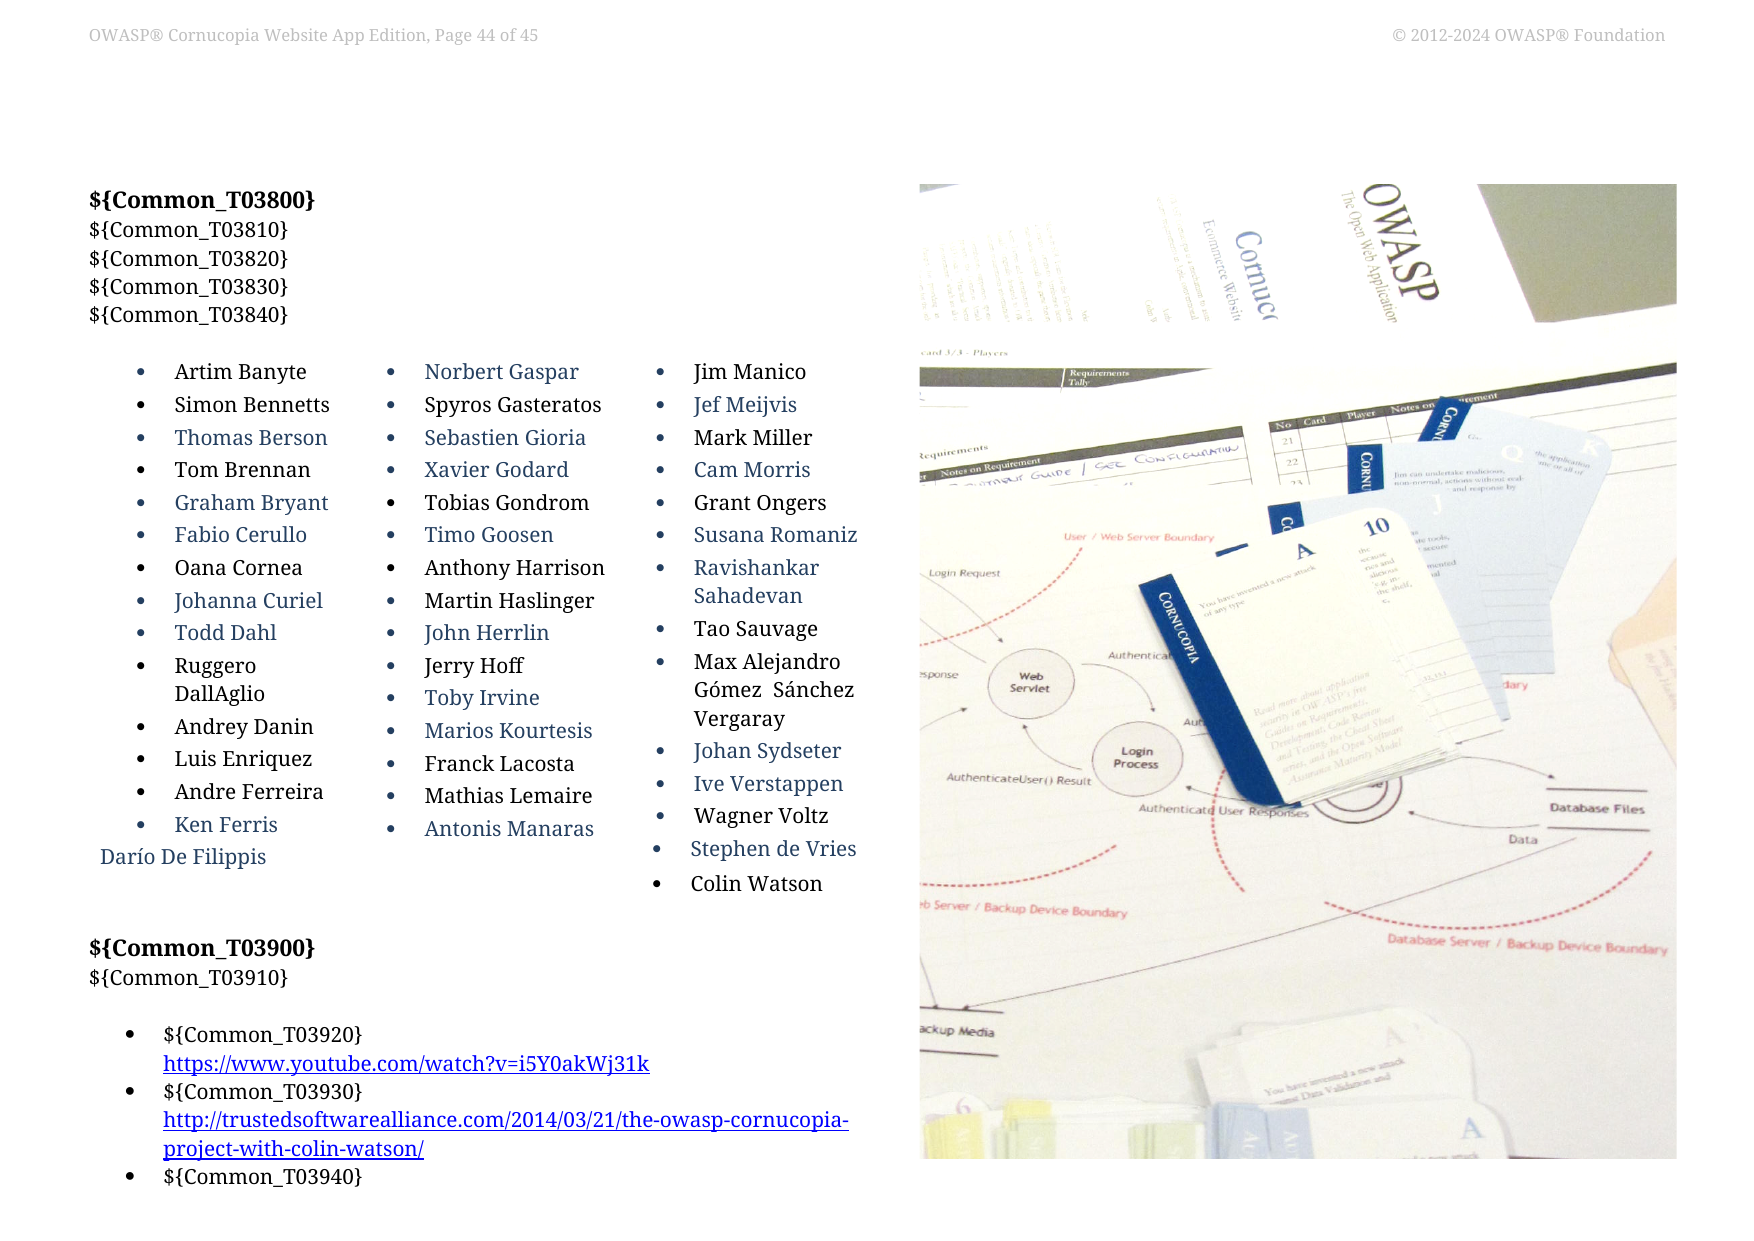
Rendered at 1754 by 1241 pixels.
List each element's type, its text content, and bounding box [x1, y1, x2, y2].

table_header ${Common_T03800} ${Common_T03810} ${Common_T03820} ${Common_T03830} ${Common_T03840} ${Common_T03900} ${Common_T03910} ${Common_T03920} https://www.youtube.com/watch?v=i5Y0akWj31k ${Common_T03930} http://trustedsoftwarealliance.com/2014/03/21/the-owasp-cornucopia-project-with-colin-watson/ ${Common_T03940} [78, 184, 908, 1191]
table_header Artim Banyte Simon Bennetts Thomas Berson Tom Brennan Graham Bryant Fabio Cerullo Oana Cornea Johanna Curiel Todd Dahl Ruggero DallAglio Andrey Danin Luis Enriquez Andre Ferreira Ken Ferris Darío De Filippis [89, 358, 358, 903]
table_header [908, 184, 1677, 1191]
table_header Norbert Gaspar Spyros Gasteratos Sebastien Gioria Xavier Godard Tobias Gondrom Timo Goosen Anthony Harrison Martin Haslinger John Herrlin Jerry Hoff Toby Irvine Marios Kourtesis Franck Lacosta Mathias Lemaire Antonis Manaras [358, 358, 628, 903]
picture [919, 184, 1677, 1159]
table_header Jim Manico Jef Meijvis Mark Miller Cam Morris Grant Ongers Susana Romaniz Ravishankar Sahadevan Tao Sauvage Max Alejandro Gómez Sánchez Vergaray Johan Sydseter Ive Verstappen Wagner Voltz Stephen de Vries Colin Watson [628, 358, 897, 903]
